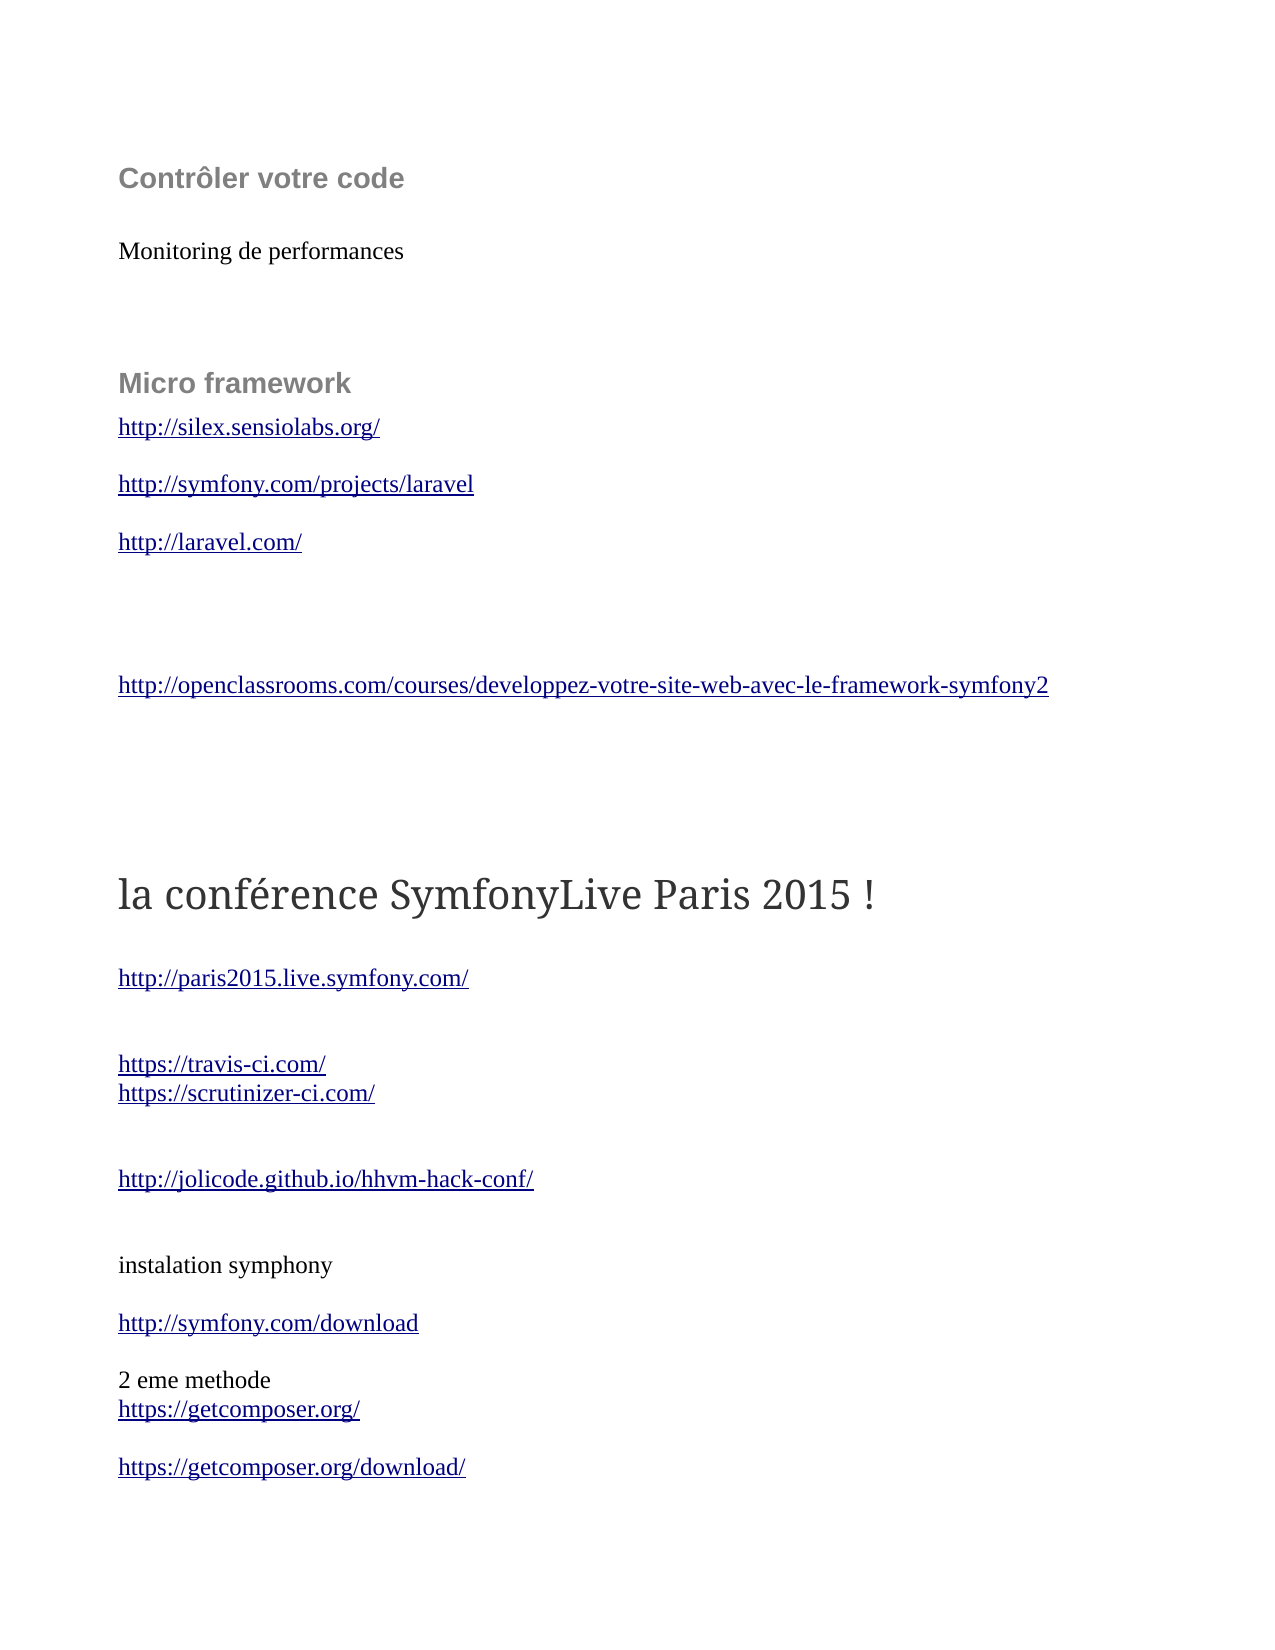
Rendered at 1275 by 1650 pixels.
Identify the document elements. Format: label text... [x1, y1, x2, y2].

text https://getcomposer.org/download/ [118, 1452, 1157, 1480]
text http://paris2015.live.symfony.com/ [118, 963, 1157, 992]
text https://scrutinizer-ci.com/ [118, 1078, 1157, 1107]
subtitle Micro framework [118, 366, 1157, 399]
text http://symfony.com/projects/laravel [118, 469, 1157, 498]
text http://symfony.com/download [118, 1308, 1157, 1337]
subtitle la conférence SymfonyLive Paris 2015 ! [118, 866, 1157, 922]
text Monitoring de performances [118, 236, 1157, 265]
text https://travis-ci.com/ [118, 1049, 1157, 1078]
text https://getcomposer.org/ [118, 1394, 1157, 1423]
text http://jolicode.github.io/hhvm-hack-conf/ [118, 1164, 1157, 1193]
text http://openclassrooms.com/courses/developpez-votre-site-web-avec-le-framework-symfony2 [118, 671, 1157, 699]
subtitle Contrôler votre code [118, 161, 1157, 195]
text http://silex.sensiolabs.org/ [118, 412, 1157, 441]
text 2 eme methode [118, 1365, 1157, 1394]
text instalation symphony [118, 1250, 1157, 1279]
text http://laravel.com/ [118, 527, 1157, 556]
